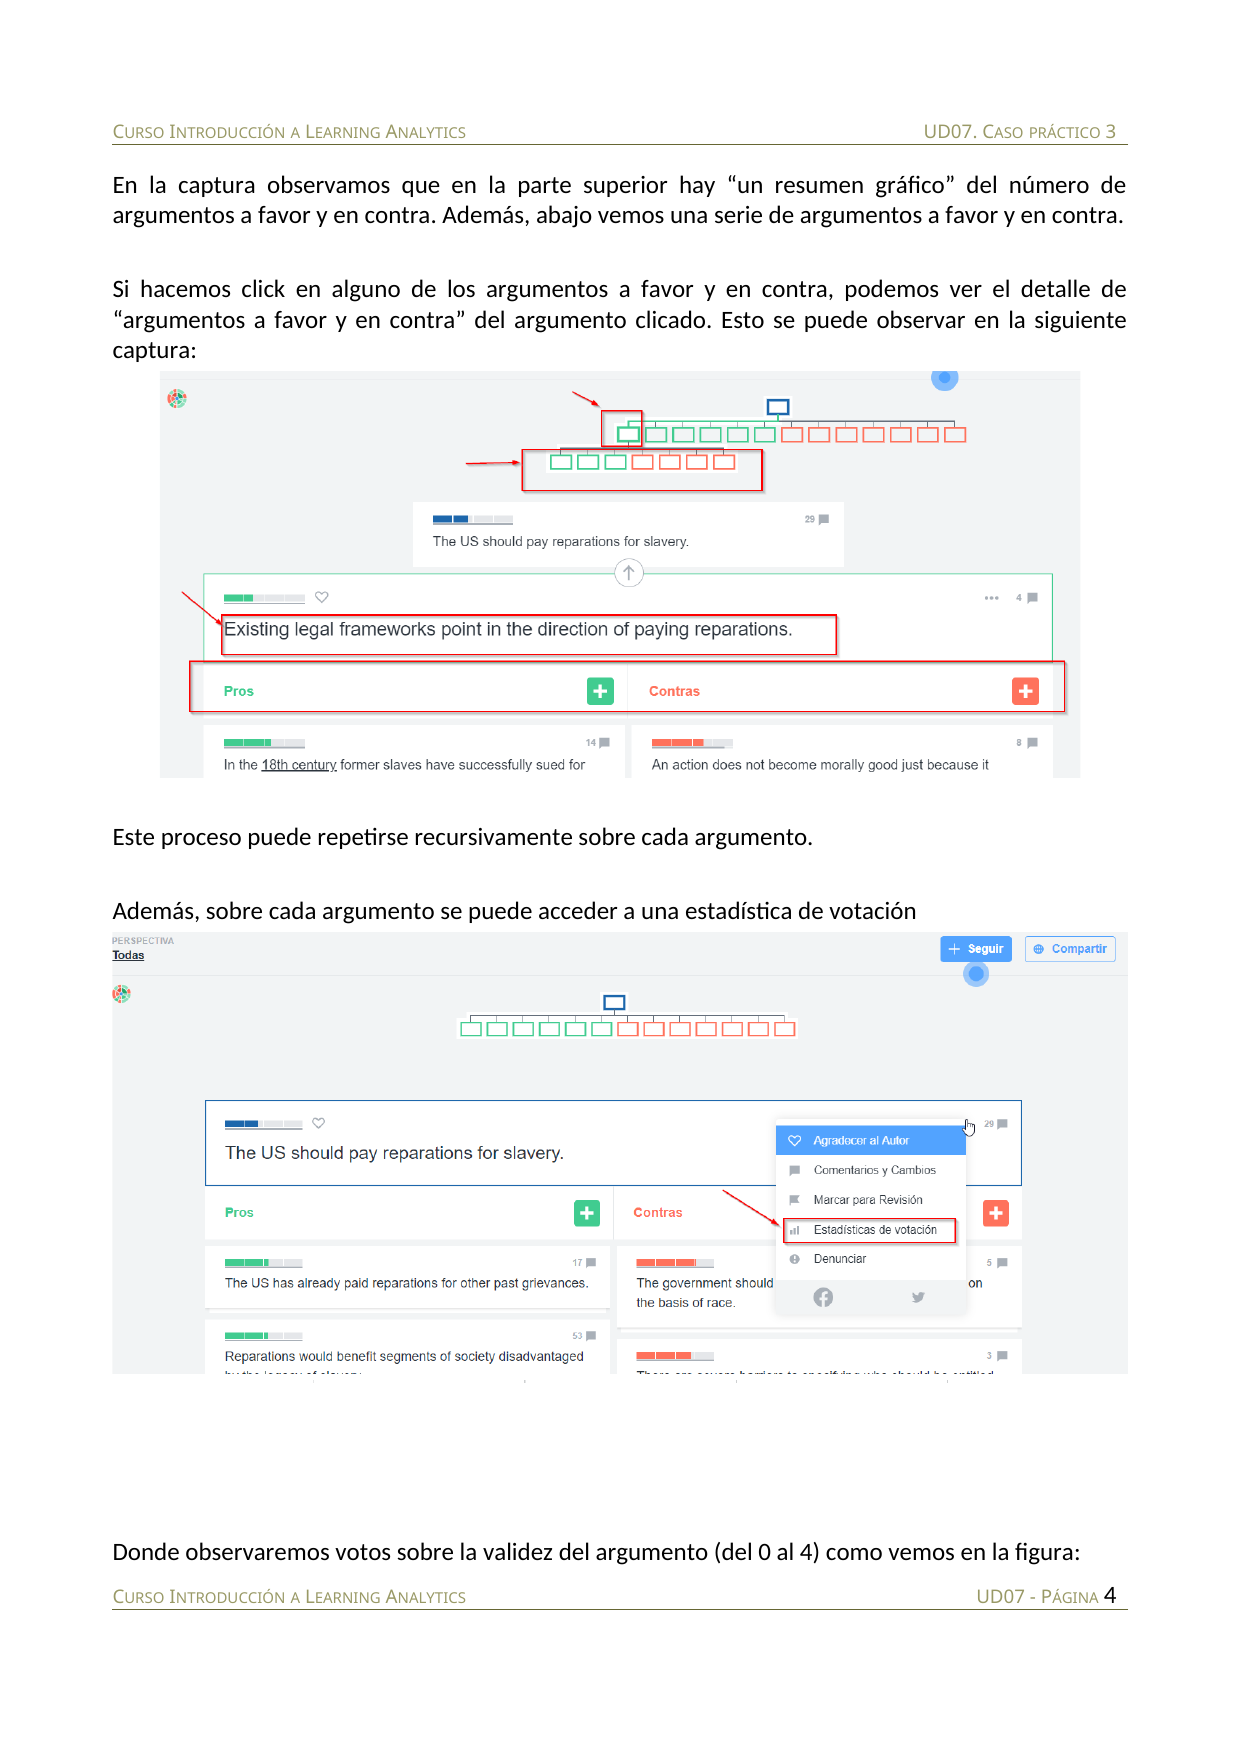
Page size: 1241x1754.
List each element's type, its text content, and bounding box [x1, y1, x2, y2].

text En la captura observamos que en la parte superior hay “un resumen gráfico” del número de argumentos a favor y en contra. Además, abajo vemos una serie de argumentos a favor y en contra. [112, 169, 1128, 230]
text Además, sobre cada argumento se puede acceder a una estadística de votación [112, 895, 1128, 926]
text Si hacemos click en alguno de los argumentos a favor y en contra, podemos ver el detalle de “argumentos a favor y en contra” del argumento clicado. Esto se puede observar en la siguiente captura: [112, 273, 1128, 365]
picture [112, 932, 1128, 1383]
text Este proceso puede repetirse recursivamente sobre cada argumento. [112, 821, 1128, 852]
picture [159, 371, 1081, 778]
text Donde observaremos votos sobre la validez del argumento (del 0 al 4) como vemos en la figura: [112, 1537, 1128, 1567]
